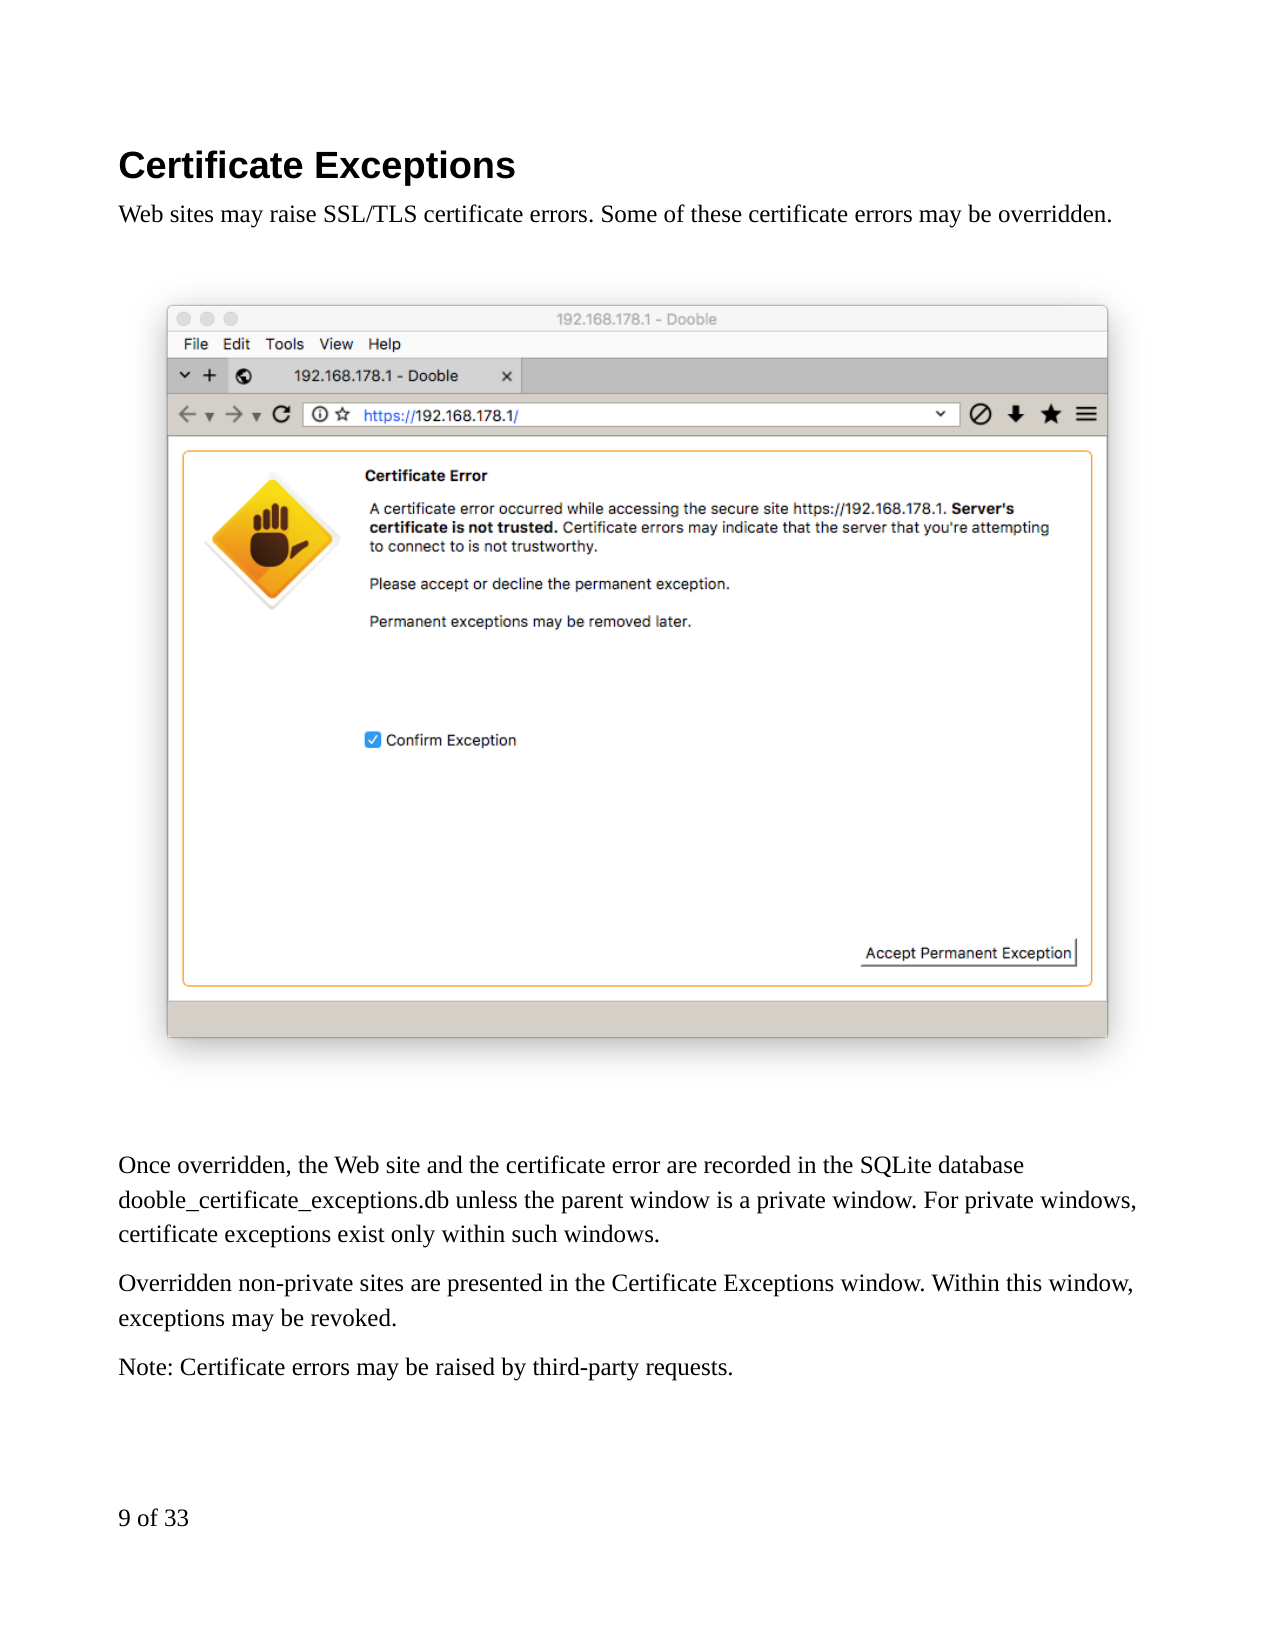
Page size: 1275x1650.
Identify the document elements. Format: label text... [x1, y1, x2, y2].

picture [118, 266, 1157, 1096]
text Once overridden, the Web site and the certificate error are recorded in the SQLite database dooble_certificate_exceptions.db unless the parent window is a private window. For private windows, certificate exceptions exist only within such windows. [118, 1151, 1157, 1248]
text Overridden non-private sites are presented in the Certificate Exceptions window. Within this window, exceptions may be revoked. [118, 1268, 1157, 1332]
text Web sites may raise SSL/TLS certificate errors. Some of these certificate errors may be overridden. [118, 199, 1157, 228]
text Note: Certificate errors may be raised by third-party requests. [118, 1352, 1157, 1381]
subtitle Certificate Exceptions [118, 143, 1157, 187]
